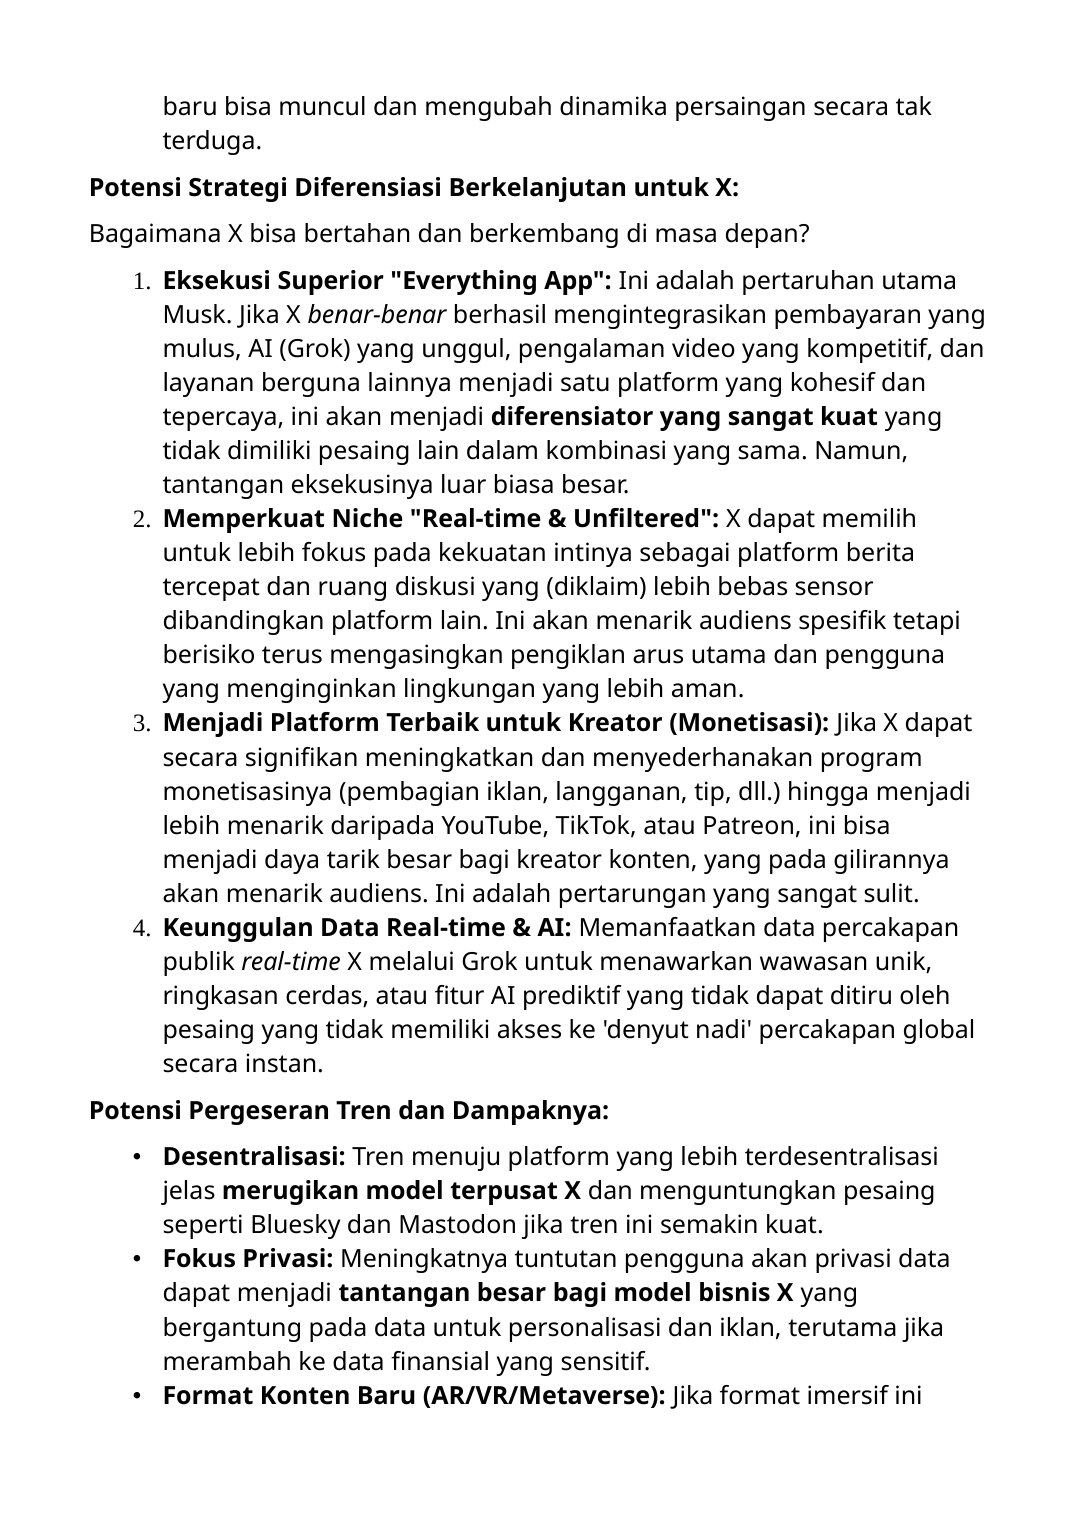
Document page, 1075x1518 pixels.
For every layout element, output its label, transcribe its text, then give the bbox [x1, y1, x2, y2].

text Bagaimana X bisa bertahan dan berkembang di masa depan? [88, 216, 986, 250]
list Fokus Privasi: Meningkatnya tuntutan pengguna akan privasi data dapat menjadi tantangan besar bagi model bisnis X yang bergantung pada data untuk personalisasi dan iklan, terutama jika merambah ke data finansial yang sensitif. [133, 1241, 986, 1377]
list Memperkuat Niche "Real-time & Unfiltered": X dapat memilih untuk lebih fokus pada kekuatan intinya sebagai platform berita tercepat dan ruang diskusi yang (diklaim) lebih bebas sensor dibandingkan platform lain. Ini akan menarik audiens spesifik tetapi berisiko terus mengasingkan pengiklan arus utama dan pengguna yang menginginkan lingkungan yang lebih aman. [133, 501, 986, 705]
list Desentralisasi: Tren menuju platform yang lebih terdesentralisasi jelas merugikan model terpusat X dan menguntungkan pesaing seperti Bluesky dan Mastodon jika tren ini semakin kuat. [133, 1139, 986, 1241]
list Keunggulan Data Real-time & AI: Memanfaatkan data percakapan publik real-time X melalui Grok untuk menawarkan wawasan unik, ringkasan cerdas, atau fitur AI prediktif yang tidak dapat ditiru oleh pesaing yang tidak memiliki akses ke 'denyut nadi' percakapan global secara instan. [133, 909, 986, 1080]
text Potensi Strategi Diferensiasi Berkelanjutan untuk X: [88, 169, 986, 203]
list Format Konten Baru (AR/VR/Metaverse): Jika format imersif ini [133, 1377, 986, 1411]
text Potensi Pergeseran Tren dan Dampaknya: [88, 1092, 986, 1126]
list Eksekusi Superior "Everything App": Ini adalah pertaruhan utama Musk. Jika X benar-benar berhasil mengintegrasikan pembayaran yang mulus, AI (Grok) yang unggul, pengalaman video yang kompetitif, dan layanan berguna lainnya menjadi satu platform yang kohesif dan tepercaya, ini akan menjadi diferensiator yang sangat kuat yang tidak dimiliki pesaing lain dalam kombinasi yang sama. Namun, tantangan eksekusinya luar biasa besar. [133, 262, 986, 501]
list Menjadi Platform Terbaik untuk Kreator (Monetisasi): Jika X dapat secara signifikan meningkatkan dan menyederhanakan program monetisasinya (pembagian iklan, langganan, tip, dll.) hingga menjadi lebih menarik daripada YouTube, TikTok, atau Patreon, ini bisa menjadi daya tarik besar bagi kreator konten, yang pada gilirannya akan menarik audiens. Ini adalah pertarungan yang sangat sulit. [133, 705, 986, 909]
list baru bisa muncul dan mengubah dinamika persaingan secara tak terduga. [133, 88, 986, 157]
